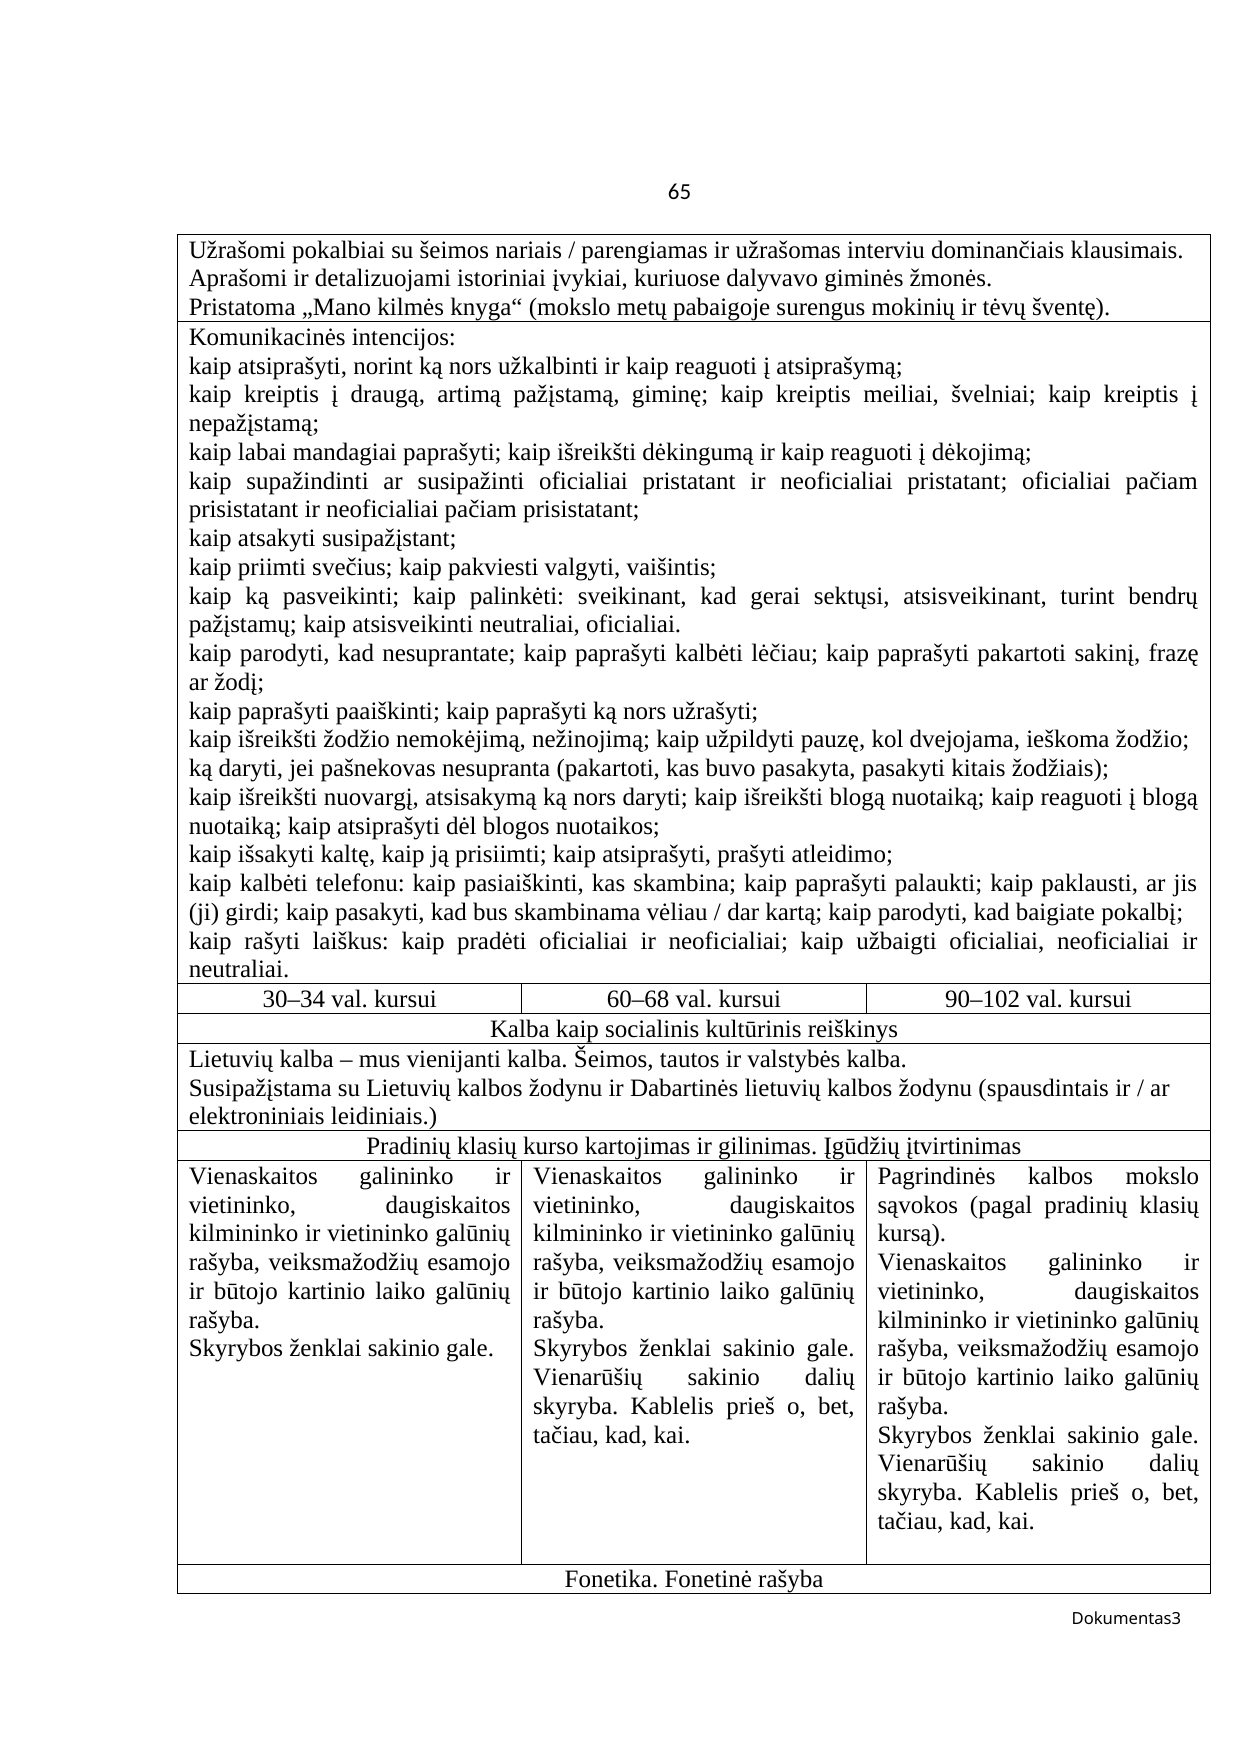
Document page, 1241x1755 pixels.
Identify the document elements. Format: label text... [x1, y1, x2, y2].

table_cell Vienaskaitos galininko ir vietininko, daugiskaitos kilmininko ir vietininko galūnių rašyba, veiksmažodžių esamojo ir būtojo kartinio laiko galūnių rašyba. Skyrybos ženklai sakinio gale. [178, 1161, 521, 1563]
table_cell 30–34 val. kursui [178, 984, 521, 1013]
table_cell Pagrindinės kalbos mokslo sąvokos (pagal pradinių klasių kursą). Vienaskaitos galininko ir vietininko, daugiskaitos kilmininko ir vietininko galūnių rašyba, veiksmažodžių esamojo ir būtojo kartinio laiko galūnių rašyba. Skyrybos ženklai sakinio gale. Vienarūšių sakinio dalių skyryba. Kablelis prieš o, bet, tačiau, kad, kai. [867, 1161, 1210, 1563]
table_cell 60–68 val. kursui [522, 984, 866, 1013]
table_cell Komunikacinės intencijos: kaip atsiprašyti, norint ką nors užkalbinti ir kaip reaguoti į atsiprašymą; kaip kreiptis į draugą, artimą pažįstamą, giminę; kaip kreiptis meiliai, švelniai; kaip kreiptis į nepažįstamą; kaip labai mandagiai paprašyti; kaip išreikšti dėkingumą ir kaip reaguoti į dėkojimą; kaip supažindinti ar susipažinti oficialiai pristatant ir neoficialiai pristatant; oficialiai pačiam prisistatant ir neoficialiai pačiam prisistatant; kaip atsakyti susipažįstant; kaip priimti svečius; kaip pakviesti valgyti, vaišintis; kaip ką pasveikinti; kaip palinkėti: sveikinant, kad gerai sektųsi, atsisveikinant, turint bendrų pažįstamų; kaip atsisveikinti neutraliai, oficialiai. kaip parodyti, kad nesuprantate; kaip paprašyti kalbėti lėčiau; kaip paprašyti pakartoti sakinį, frazę ar žodį; kaip paprašyti paaiškinti; kaip paprašyti ką nors užrašyti; kaip išreikšti žodžio nemokėjimą, nežinojimą; kaip užpildyti pauzę, kol dvejojama, ieškoma žodžio; ką daryti, jei pašnekovas nesupranta (pakartoti, kas buvo pasakyta, pasakyti kitais žodžiais); kaip išreikšti nuovargį, atsisakymą ką nors daryti; kaip išreikšti blogą nuotaiką; kaip reaguoti į blogą nuotaiką; kaip atsiprašyti dėl blogos nuotaikos; kaip išsakyti kaltę, kaip ją prisiimti; kaip atsiprašyti, prašyti atleidimo; kaip kalbėti telefonu: kaip pasiaiškinti, kas skambina; kaip paprašyti palaukti; kaip paklausti, ar jis (ji) girdi; kaip pasakyti, kad bus skambinama vėliau / dar kartą; kaip parodyti, kad baigiate pokalbį; kaip rašyti laiškus: kaip pradėti oficialiai ir neoficialiai; kaip užbaigti oficialiai, neoficialiai ir neutraliai. [178, 322, 1210, 983]
table_cell Lietuvių kalba – mus vienijanti kalba. Šeimos, tautos ir valstybės kalba. Susipažįstama su Lietuvių kalbos žodynu ir Dabartinės lietuvių kalbos žodynu (spausdintais ir / ar elektroniniais leidiniais.) [178, 1044, 1210, 1130]
table_cell Kalba kaip socialinis kultūrinis reiškinys [178, 1014, 1210, 1043]
table_cell 90–102 val. kursui [867, 984, 1210, 1013]
table_cell Užrašomi pokalbiai su šeimos nariais / parengiamas ir užrašomas interviu dominančiais klausimais. Aprašomi ir detalizuojami istoriniai įvykiai, kuriuose dalyvavo giminės žmonės. Pristatoma „Mano kilmės knyga“ (mokslo metų pabaigoje surengus mokinių ir tėvų šventę). [178, 235, 1210, 321]
table_cell Fonetika. Fonetinė rašyba [178, 1565, 1210, 1593]
table_cell Vienaskaitos galininko ir vietininko, daugiskaitos kilmininko ir vietininko galūnių rašyba, veiksmažodžių esamojo ir būtojo kartinio laiko galūnių rašyba. Skyrybos ženklai sakinio gale. Vienarūšių sakinio dalių skyryba. Kablelis prieš o, bet, tačiau, kad, kai. [522, 1161, 866, 1563]
table_cell Pradinių klasių kurso kartojimas ir gilinimas. Įgūdžių įtvirtinimas [178, 1131, 1210, 1160]
